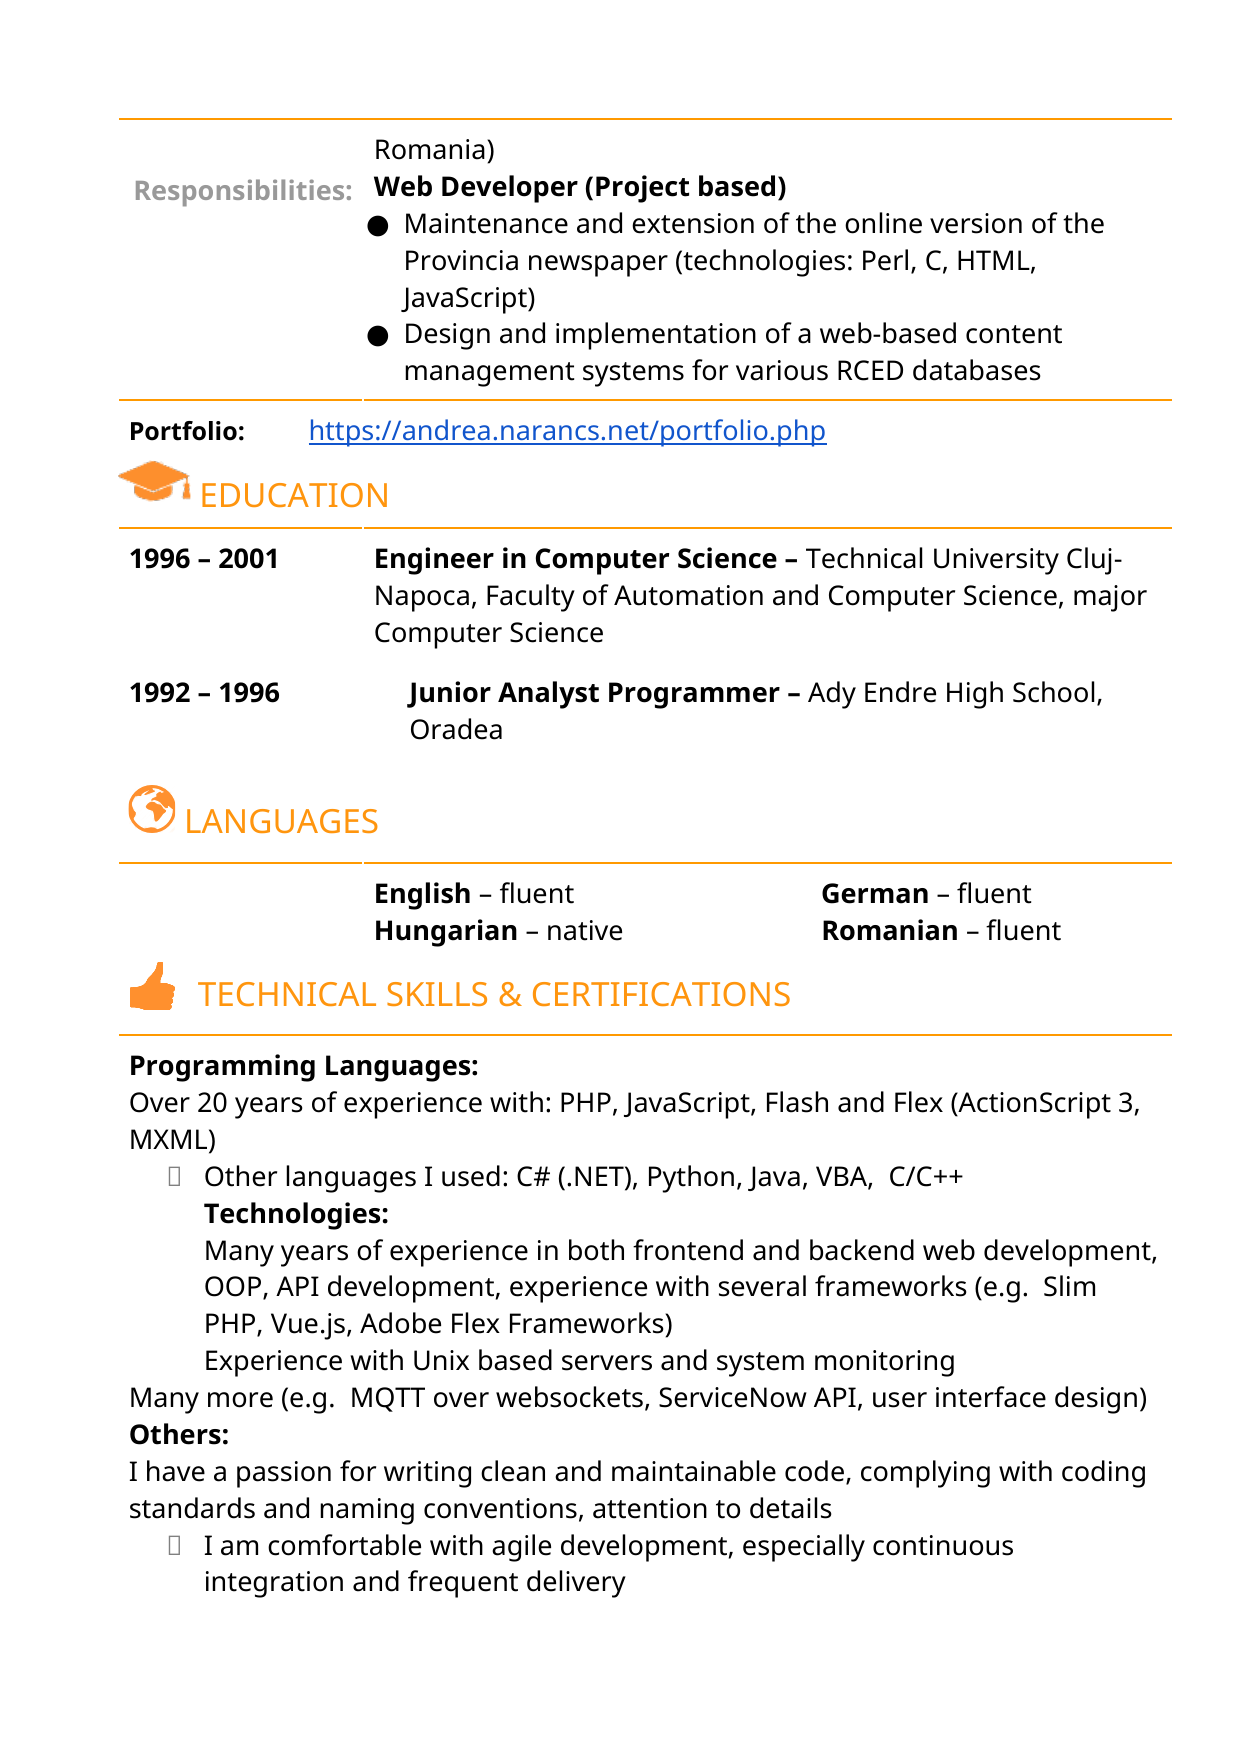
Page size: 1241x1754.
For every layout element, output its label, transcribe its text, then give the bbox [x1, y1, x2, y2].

table_cell 1996 – 2001 [119, 529, 362, 661]
picture [128, 785, 176, 833]
picture [128, 962, 176, 1010]
picture [118, 460, 191, 502]
table_cell Responsibilities: [119, 120, 362, 399]
table_cell LANGUAGES [119, 760, 1172, 862]
table_cell TECHNICAL SKILLS & CERTIFICATIONS [119, 960, 1172, 1034]
table_cell 1992 – 1996 [119, 663, 362, 757]
table_cell Programming Languages: Over 20 years of experience with: PHP, JavaScript, Flash and Flex (ActionScript 3, MXML) Other languages I used: C# (.NET), Python, Java, VBA, C/C++ Technologies: Many years of experience in both frontend and backend web development, OOP, API development, experience with several frameworks (e.g. Slim PHP, Vue.js, Adobe Flex Frameworks) Experience with Unix based servers and system monitoring Many more (e.g. MQTT over websockets, ServiceNow API, user interface design) Others: I have a passion for writing clean and maintainable code, complying with coding standards and naming conventions, attention to details I am comfortable with agile development, especially continuous integration and frequent delivery [119, 1036, 1172, 1610]
table_cell [119, 864, 362, 958]
table_cell Romania) Web Developer (Project based) Maintenance and extension of the online version of the Provincia newspaper (technologies: Perl, C, HTML, JavaScript) Design and implementation of a web-based content management systems for various RCED databases [364, 120, 1172, 399]
table_cell English – fluent German – fluent Hungarian – native Romanian – fluent [364, 864, 1172, 958]
table_cell Junior Analyst Programmer – Ady Endre High School, Oradea [364, 663, 1172, 757]
table_cell Portfolio: https://andrea.narancs.net/portfolio.php [119, 401, 1172, 459]
table_cell EDUCATION [119, 461, 1172, 527]
table_cell Engineer in Computer Science – Technical University Cluj-Napoca, Faculty of Automation and Computer Science, major Computer Science [364, 529, 1172, 661]
